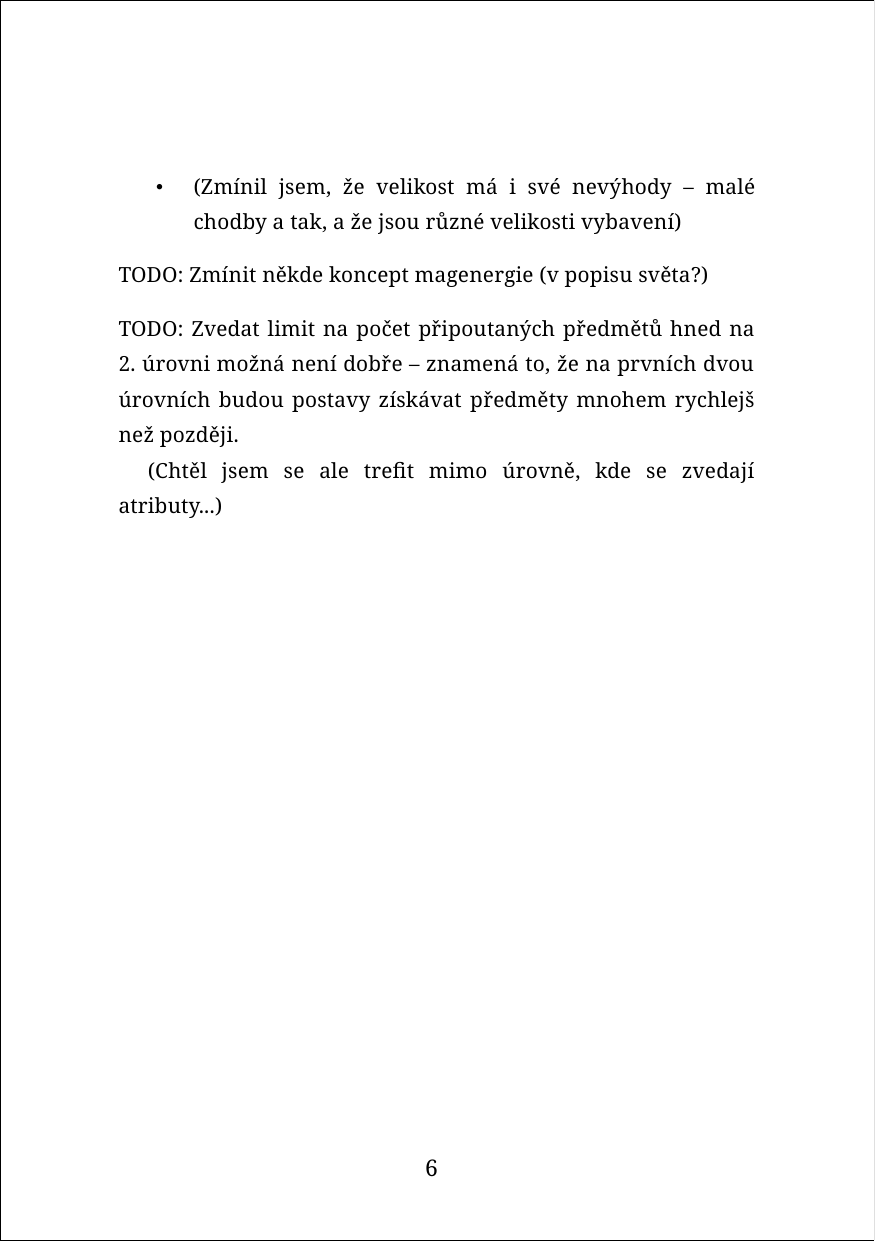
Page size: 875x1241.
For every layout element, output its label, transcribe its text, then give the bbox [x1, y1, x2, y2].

text TODO: Zmínit někde koncept magenergie (v popisu světa?) [118, 261, 756, 289]
list (Zmínil jsem, že velikost má i své nevýhody – malé chodby a tak, a že jsou různé velikosti vybavení) [156, 172, 756, 236]
text TODO: Zvedat limit na počet připoutaných předmětů hned na 2. úrovni možná není dobře – znamená to, že na prvních dvou úrovních budou postavy získávat předměty mnohem rychlejš než později. (Chtěl jsem se ale trefit mimo úrovně, kde se zvedají atributy...) [118, 314, 756, 520]
